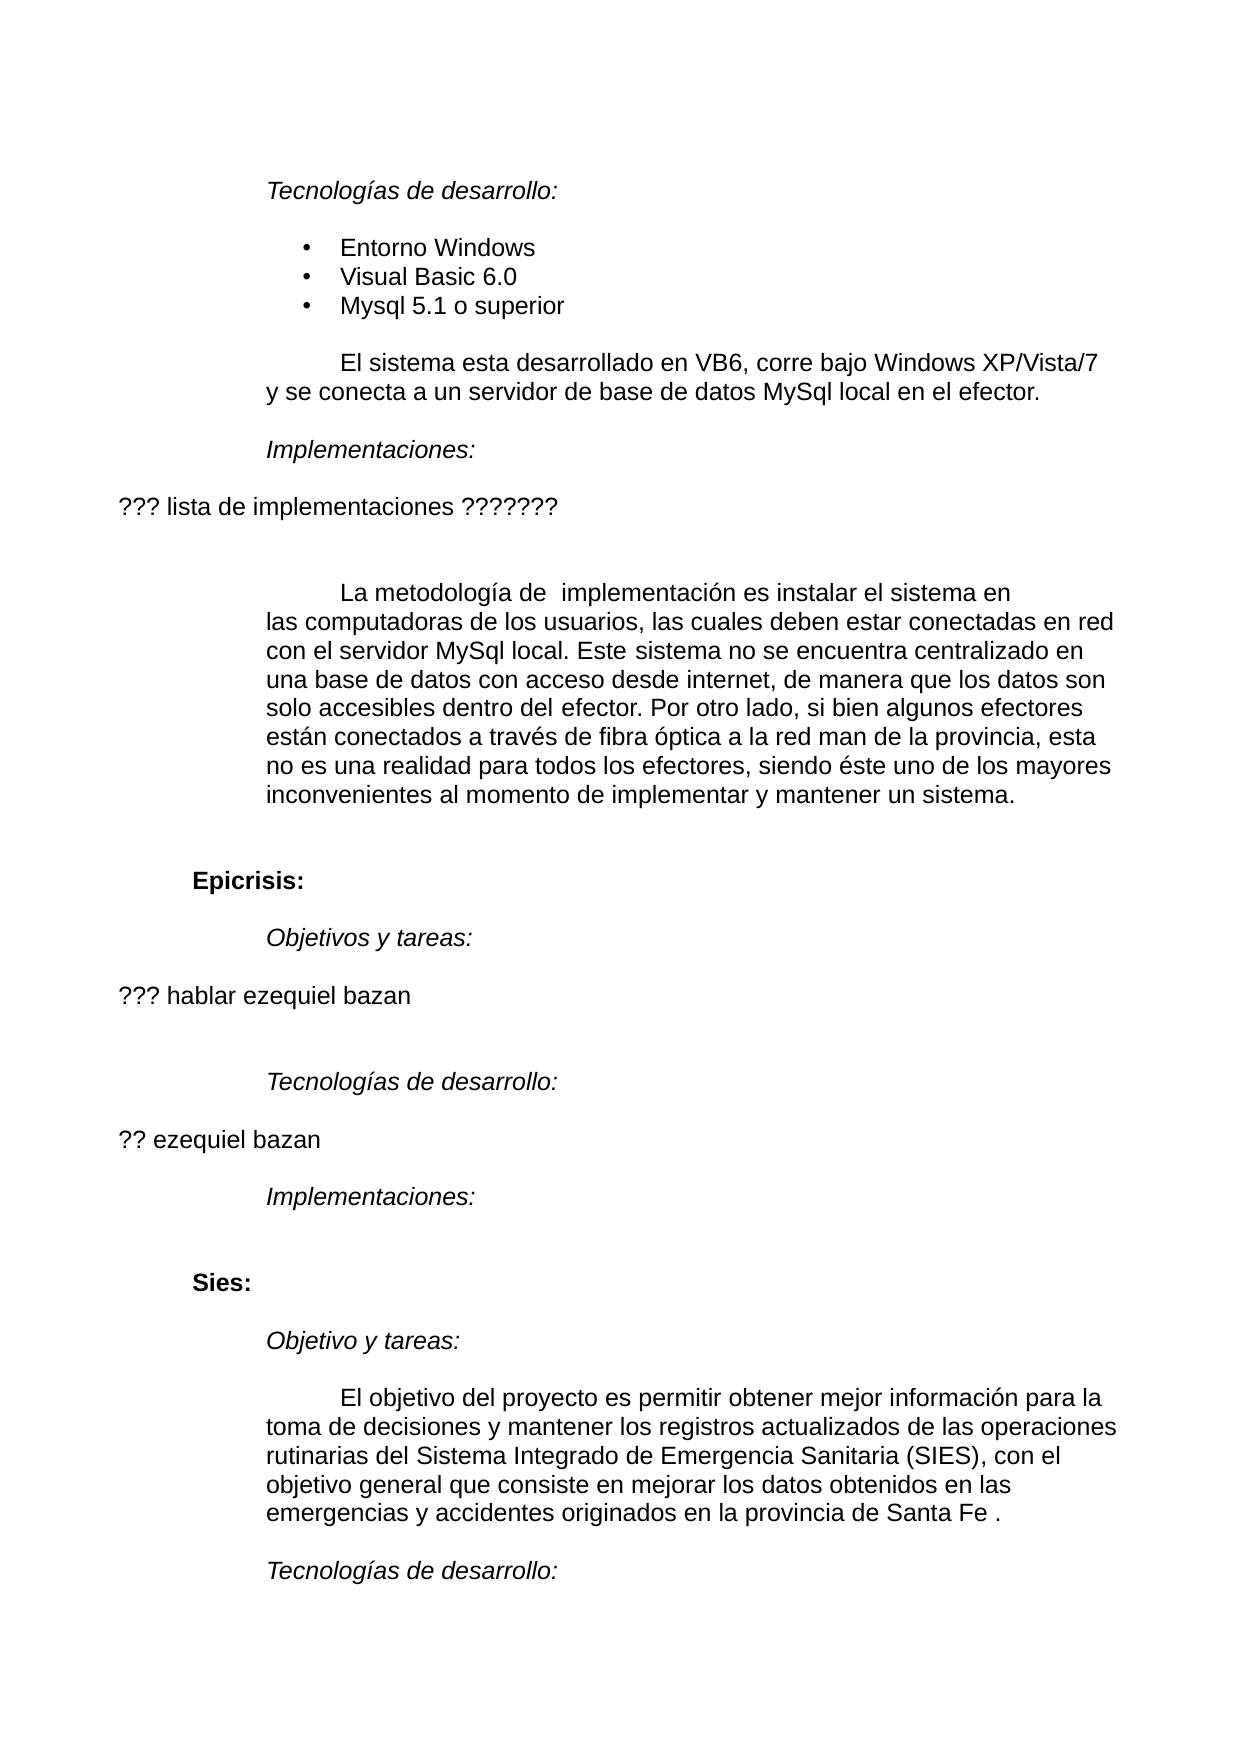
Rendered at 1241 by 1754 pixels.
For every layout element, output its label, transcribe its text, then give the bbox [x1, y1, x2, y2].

text ?? ezequiel bazan [118, 1125, 1122, 1153]
list Entorno Windows [302, 233, 1122, 262]
text Implementaciones: [118, 1182, 1122, 1211]
text Sies: [118, 1268, 1122, 1297]
text Tecnologías de desarrollo: [118, 1067, 1122, 1096]
text Tecnologías de desarrollo: [118, 1556, 1122, 1585]
text El sistema esta desarrollado en VB6, corre bajo Windows XP/Vista/7 y se conecta a un servidor de base de datos MySql local en el efector. [118, 348, 1122, 406]
text ??? lista de implementaciones ??????? [118, 492, 1122, 521]
list Visual Basic 6.0 [302, 262, 1122, 291]
text Objetivo y tareas: [118, 1326, 1122, 1355]
text La metodología de implementación es instalar el sistema en las computadoras de los usuarios, las cuales deben estar conectadas en red con el servidor MySql local. Este sistema no se encuentra centralizado en una base de datos con acceso desde internet, de manera que los datos son solo accesibles dentro del efector. Por otro lado, si bien algunos efectores están conectados a través de fibra óptica a la red man de la provincia, esta no es una realidad para todos los efectores, siendo éste uno de los mayores inconvenientes al momento de implementar y mantener un sistema. [118, 578, 1122, 808]
text El objetivo del proyecto es permitir obtener mejor información para la toma de decisiones y mantener los registros actualizados de las operaciones rutinarias del Sistema Integrado de Emergencia Sanitaria (SIES), con el objetivo general que consiste en mejorar los datos obtenidos en las emergencias y accidentes originados en la provincia de Santa Fe . [118, 1383, 1122, 1527]
text Implementaciones: [118, 435, 1122, 463]
text Tecnologías de desarrollo: [118, 176, 1122, 204]
text Objetivos y tareas: [118, 923, 1122, 952]
text Epicrisis: [118, 866, 1122, 895]
list Mysql 5.1 o superior [302, 291, 1122, 320]
text ??? hablar ezequiel bazan [118, 981, 1122, 1010]
